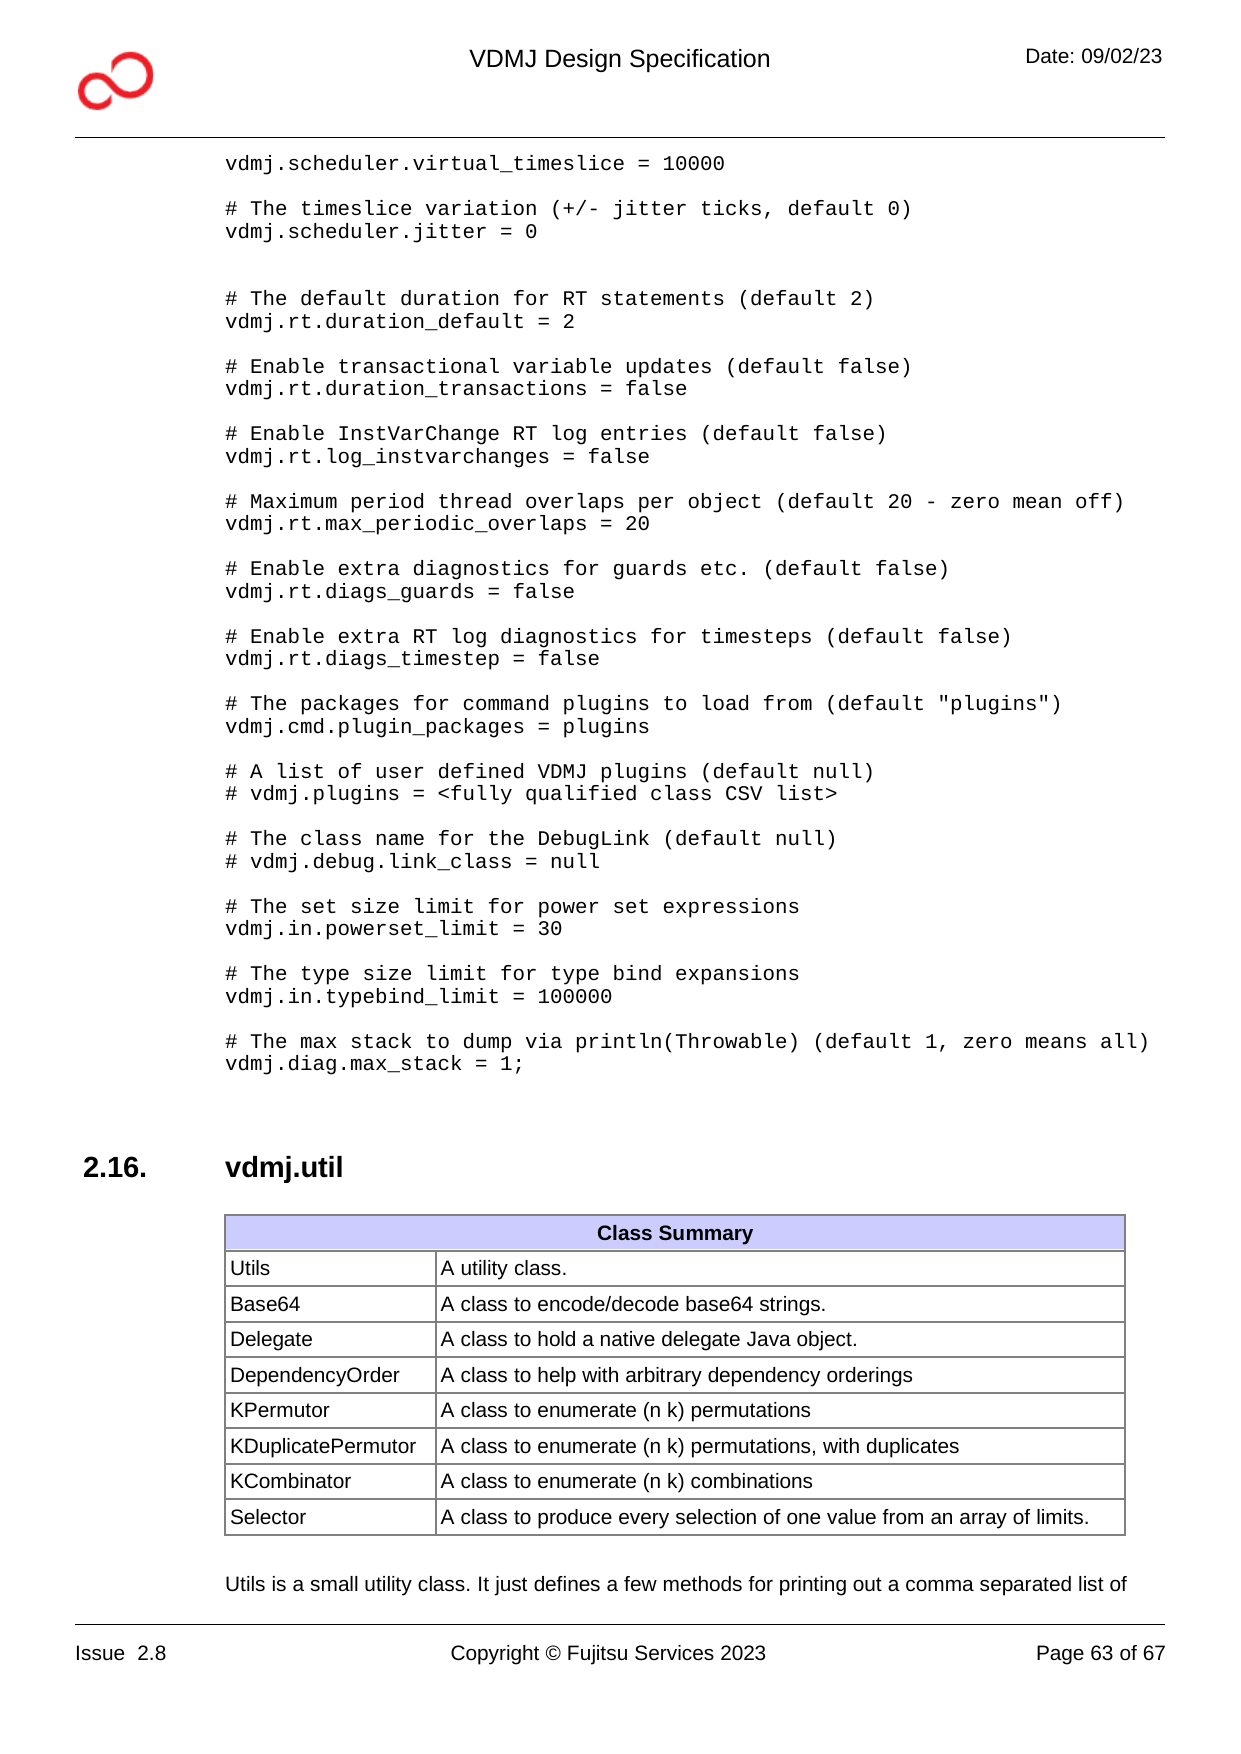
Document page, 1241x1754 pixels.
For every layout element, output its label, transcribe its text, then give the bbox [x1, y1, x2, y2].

text # Enable InstVarChange RT log entries (default false) [225, 423, 1165, 445]
text vdmj.rt.duration_transactions = false [225, 378, 1165, 400]
text vdmj.in.powerset_limit = 30 [225, 918, 1165, 940]
text # Enable transactional variable updates (default false) [225, 355, 1165, 378]
text vdmj.rt.max_periodic_overlaps = 20 [225, 513, 1165, 535]
text vdmj.scheduler.jitter = 0 [225, 220, 1165, 243]
text vdmj.rt.log_instvarchanges = false [225, 445, 1165, 468]
text vdmj.rt.duration_default = 2 [225, 310, 1165, 333]
table_cell A class to enumerate (n k) combinations [437, 1465, 1124, 1498]
subtitle vdmj.util [75, 1150, 1165, 1184]
table_cell Selector [226, 1500, 435, 1534]
table_cell KDuplicatePermutor [226, 1429, 435, 1463]
table_cell A class to encode/decode base64 strings. [437, 1287, 1124, 1321]
text vdmj.cmd.plugin_packages = plugins [225, 715, 1165, 738]
picture [78, 44, 153, 120]
table_cell A class to produce every selection of one value from an array of limits. [437, 1500, 1124, 1534]
text # Enable extra diagnostics for guards etc. (default false) [225, 558, 1165, 580]
table_cell A utility class. [437, 1252, 1124, 1285]
text # The default duration for RT statements (default 2) [225, 288, 1165, 310]
text # The timeslice variation (+/- jitter ticks, default 0) [225, 198, 1165, 220]
table_cell DependencyOrder [226, 1358, 435, 1392]
text vdmj.scheduler.virtual_timeslice = 10000 [225, 153, 1165, 175]
table_cell KCombinator [226, 1465, 435, 1498]
text # vdmj.debug.link_class = null [225, 850, 1165, 873]
table_cell A class to hold a native delegate Java object. [437, 1323, 1124, 1356]
text # vdmj.plugins = <fully qualified class CSV list> [225, 783, 1165, 805]
table_cell A class to enumerate (n k) permutations [437, 1394, 1124, 1427]
text # Maximum period thread overlaps per object (default 20 - zero mean off) [225, 490, 1165, 513]
table_cell Delegate [226, 1323, 435, 1356]
text Utils is a small utility class. It just defines a few methods for printing out a comma separated list of [225, 1572, 1165, 1596]
text vdmj.rt.diags_guards = false [225, 580, 1165, 603]
table_header Class Summary [226, 1216, 1124, 1249]
text # The max stack to dump via println(Throwable) (default 1, zero means all) [225, 1030, 1165, 1053]
text vdmj.in.typebind_limit = 100000 [225, 985, 1165, 1008]
text # The packages for command plugins to load from (default "plugins") [225, 693, 1165, 715]
text vdmj.rt.diags_timestep = false [225, 648, 1165, 670]
table_cell KPermutor [226, 1394, 435, 1427]
table_cell A class to enumerate (n k) permutations, with duplicates [437, 1429, 1124, 1463]
text vdmj.diag.max_stack = 1; [225, 1053, 1165, 1075]
table_cell A class to help with arbitrary dependency orderings [437, 1358, 1124, 1392]
table_cell Utils [226, 1252, 435, 1285]
table_cell Base64 [226, 1287, 435, 1321]
text # The type size limit for type bind expansions [225, 963, 1165, 985]
text # The class name for the DebugLink (default null) [225, 828, 1165, 850]
text # The set size limit for power set expressions [225, 895, 1165, 918]
text # A list of user defined VDMJ plugins (default null) [225, 760, 1165, 783]
text # Enable extra RT log diagnostics for timesteps (default false) [225, 625, 1165, 648]
